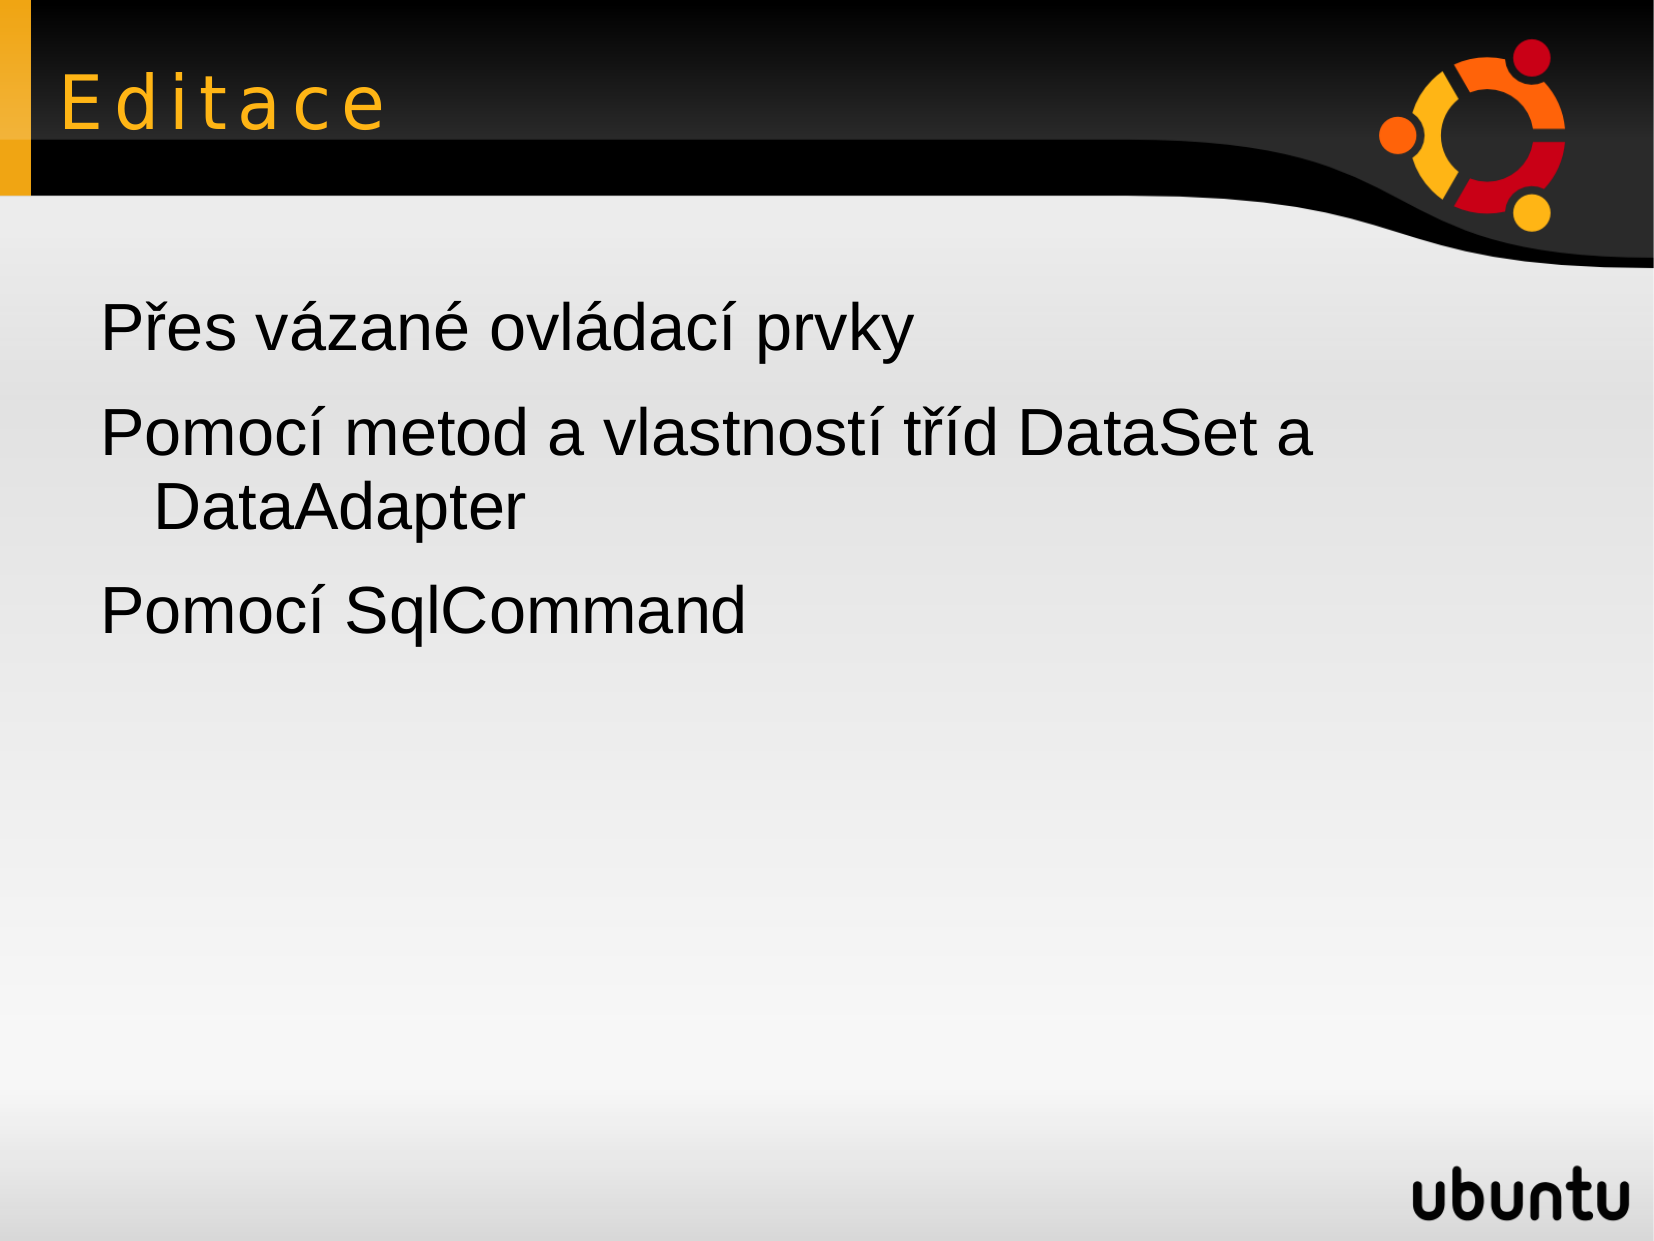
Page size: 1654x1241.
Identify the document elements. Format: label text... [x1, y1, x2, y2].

list Přes vázané ovládací prvky Pomocí metod a vlastností tříd DataSet a DataAdapter Pomocí SqlCommand [82, 290, 1571, 1109]
title Editace [59, 36, 1270, 171]
picture [0, 0, 1654, 1241]
